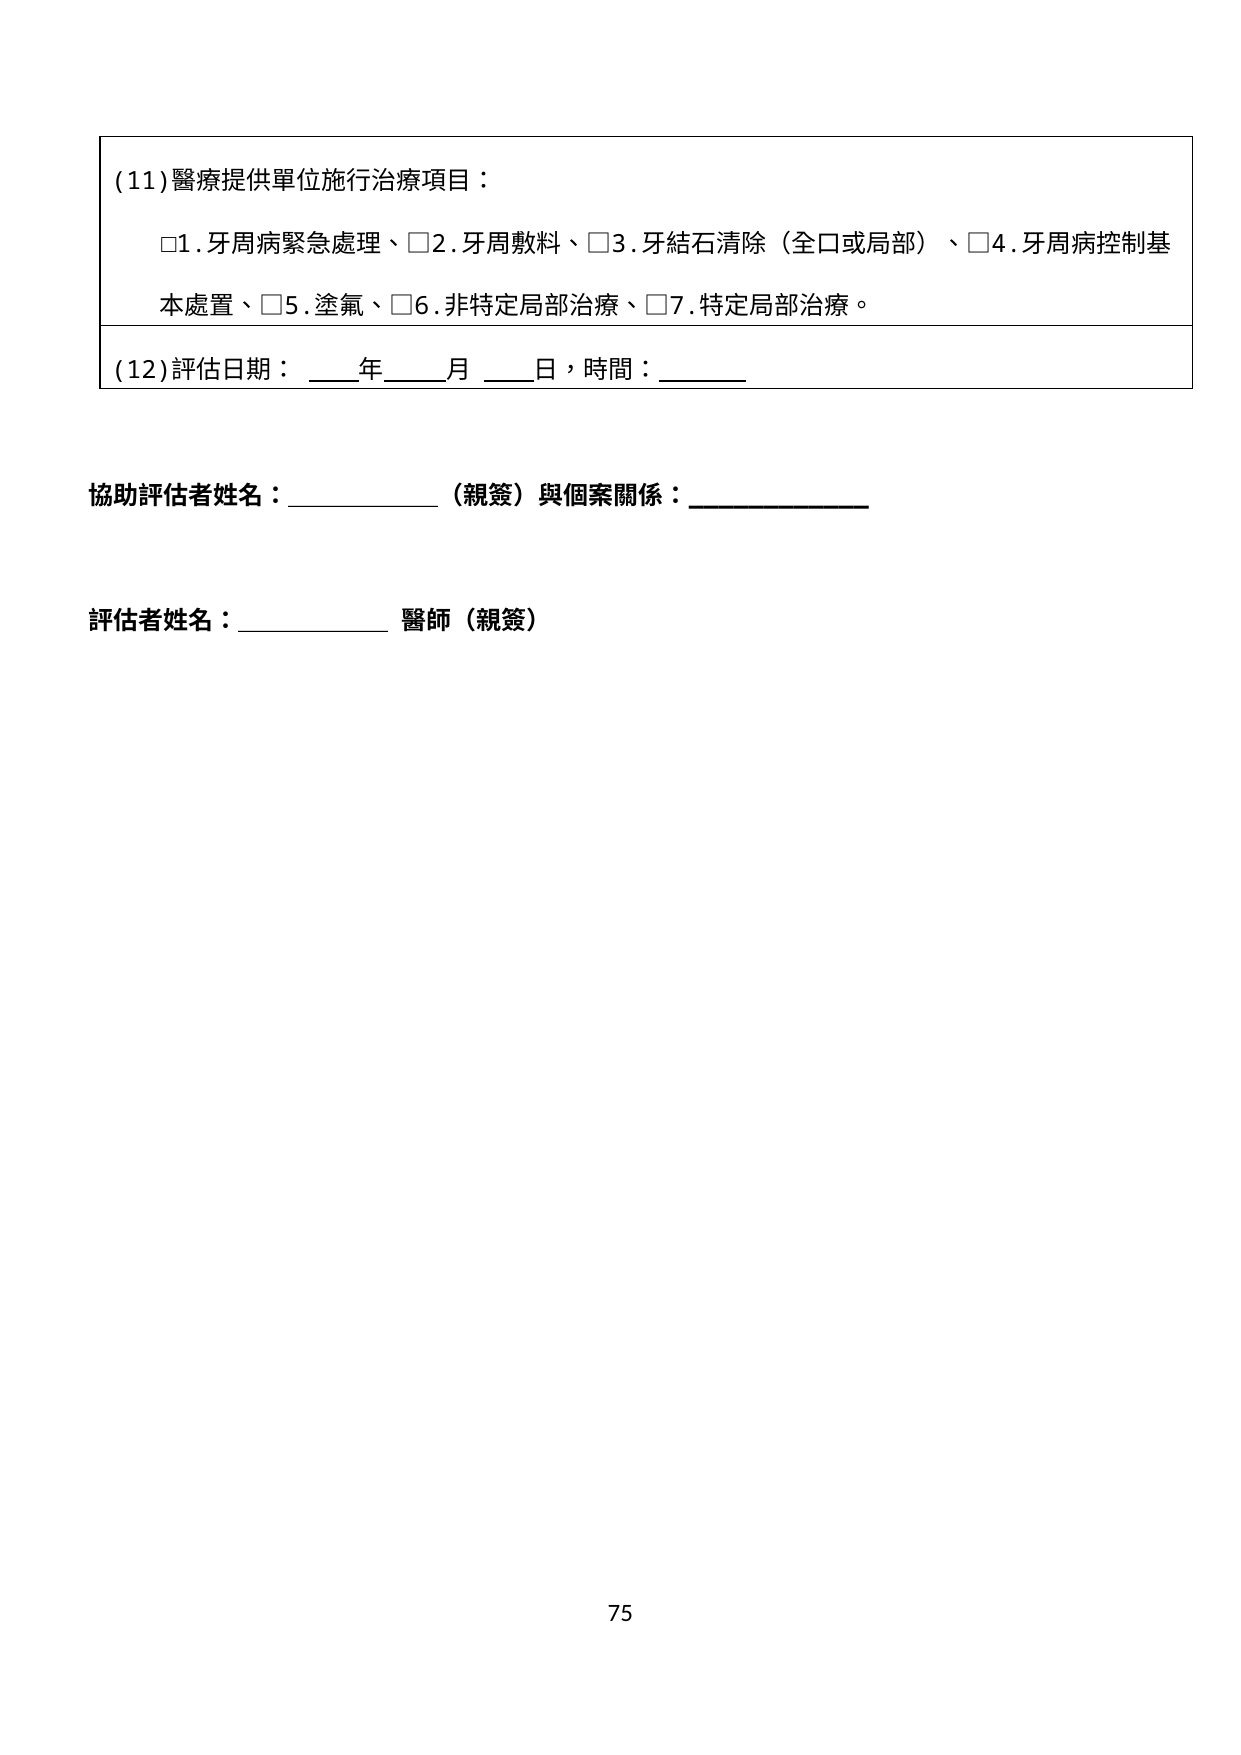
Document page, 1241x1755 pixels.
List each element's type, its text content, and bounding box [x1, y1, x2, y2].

table_cell (11)醫療提供單位施行治療項目： □1.牙周病緊急處理、□2.牙周敷料、□3.牙結石清除（全口或局部）、□4.牙周病控制基本處置、□5.塗氟、□6.非特定局部治療、□7.特定局部治療。 [101, 137, 1192, 324]
text 評估者姓名：＿＿＿＿＿＿ 醫師（親簽） [89, 577, 1052, 639]
table_cell (12)評估日期： 年 月 日，時間： [101, 326, 1192, 388]
text 協助評估者姓名：＿＿＿＿＿＿（親簽）與個案關係：____________ [89, 452, 1052, 514]
